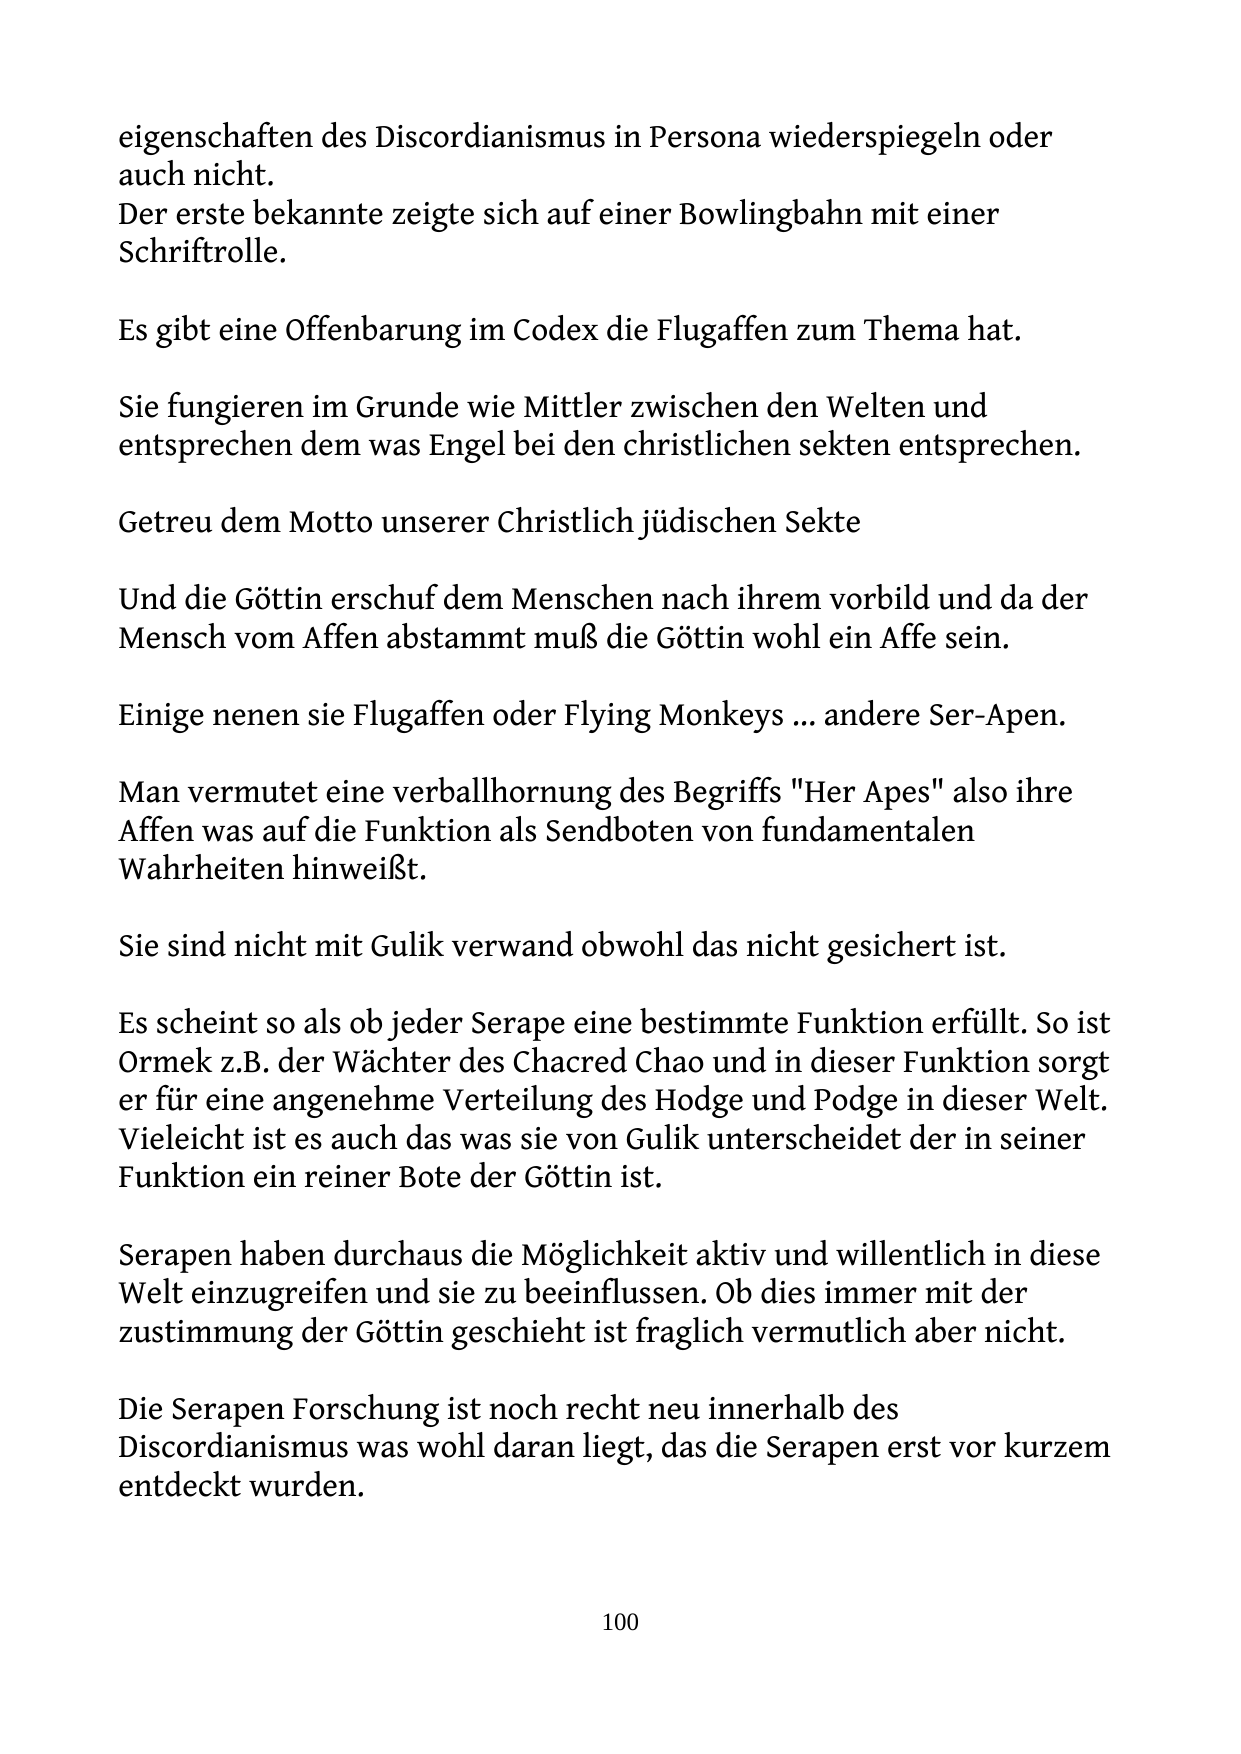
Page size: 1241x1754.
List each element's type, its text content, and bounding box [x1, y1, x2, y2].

text eigenschaften des Discordianismus in Persona wiederspiegeln oder auch nicht. Der erste bekannte zeigte sich auf einer Bowlingbahn mit einer Schriftrolle. Es gibt eine Offenbarung im Codex die Flugaffen zum Thema hat. Sie fungieren im Grunde wie Mittler zwischen den Welten und entsprechen dem was Engel bei den christlichen sekten entsprechen. Getreu dem Motto unserer Christlich jüdischen Sekte Und die Göttin erschuf dem Menschen nach ihrem vorbild und da der Mensch vom Affen abstammt muß die Göttin wohl ein Affe sein. Einige nenen sie Flugaffen oder Flying Monkeys ... andere Ser-Apen. Man vermutet eine verballhornung des Begriffs "Her Apes" also ihre Affen was auf die Funktion als Sendboten von fundamentalen Wahrheiten hinweißt. Sie sind nicht mit Gulik verwand obwohl das nicht gesichert ist. Es scheint so als ob jeder Serape eine bestimmte Funktion erfüllt. So ist Ormek z.B. der Wächter des Chacred Chao und in dieser Funktion sorgt er für eine angenehme Verteilung des Hodge und Podge in dieser Welt. Vieleicht ist es auch das was sie von Gulik unterscheidet der in seiner Funktion ein reiner Bote der Göttin ist. Serapen haben durchaus die Möglichkeit aktiv und willentlich in diese Welt einzugreifen und sie zu beeinflussen. Ob dies immer mit der zustimmung der Göttin geschieht ist fraglich vermutlich aber nicht. Die Serapen Forschung ist noch recht neu innerhalb des Discordianismus was wohl daran liegt, das die Serapen erst vor kurzem entdeckt wurden. [118, 118, 1122, 1544]
